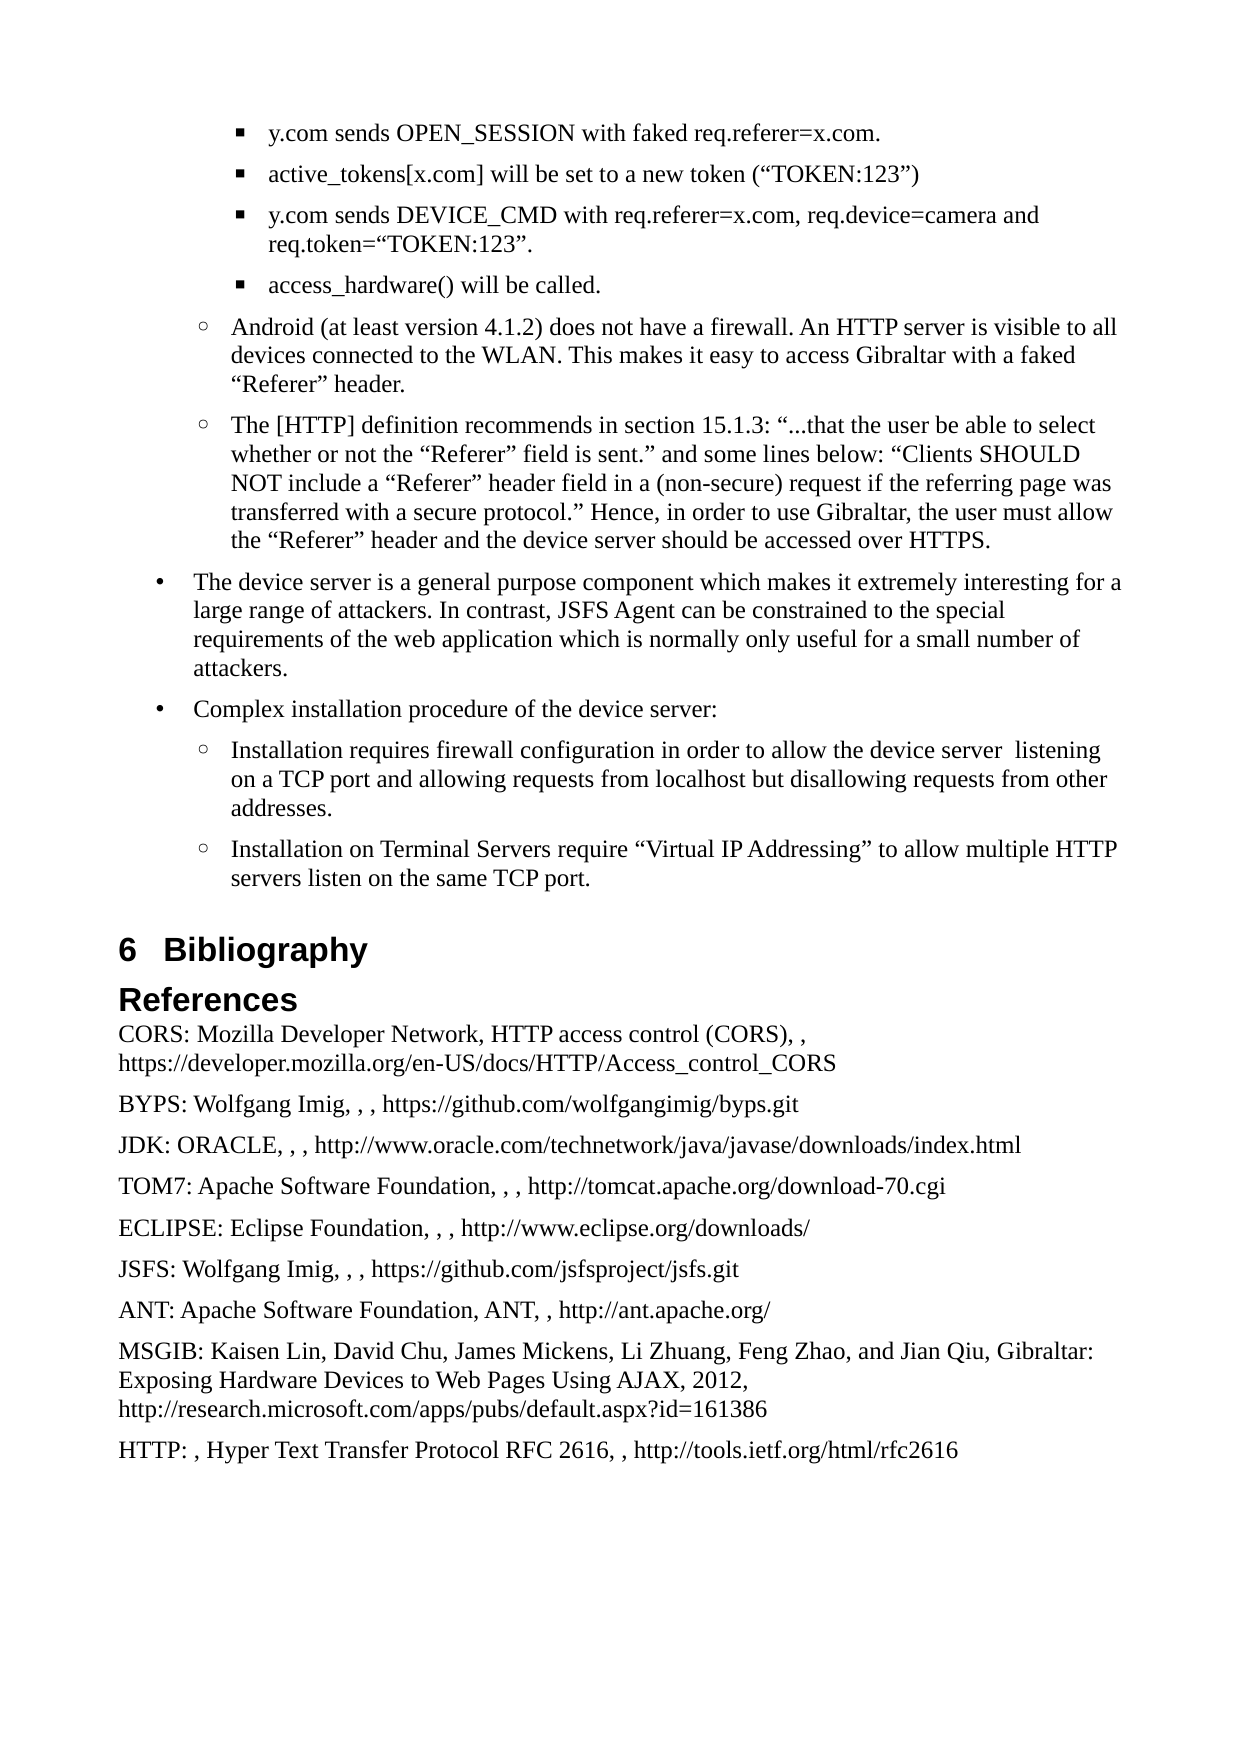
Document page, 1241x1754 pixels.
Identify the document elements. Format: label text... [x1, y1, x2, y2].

text MSGIB: Kaisen Lin, David Chu, James Mickens, Li Zhuang, Feng Zhao, and Jian Qiu, Gibraltar: Exposing Hardware Devices to Web Pages Using AJAX, 2012, http://research.microsoft.com/apps/pubs/default.aspx?id=161386 [118, 1336, 1122, 1423]
text HTTP: , Hyper Text Transfer Protocol RFC 2616, , http://tools.ietf.org/html/rfc2616 [118, 1435, 1122, 1464]
text JSFS: Wolfgang Imig, , , https://github.com/jsfsproject/jsfs.git [118, 1254, 1122, 1283]
list Complex installation procedure of the device server: [156, 694, 1122, 723]
list Installation requires firewall configuration in order to allow the device server listening on a TCP port and allowing requests from localhost but disallowing requests from other addresses. [193, 736, 1122, 822]
text CORS: Mozilla Developer Network, HTTP access control (CORS), , https://developer.mozilla.org/en-US/docs/HTTP/Access_control_CORS [118, 1019, 1122, 1076]
list The device server is a general purpose component which makes it extremely interesting for a large range of attackers. In contrast, JSFS Agent can be constrained to the special requirements of the web application which is normally only useful for a small number of attackers. [156, 567, 1122, 682]
text TOM7: Apache Software Foundation, , , http://tomcat.apache.org/download-70.cgi [118, 1171, 1122, 1200]
list access_hardware() will be called. [231, 271, 1122, 299]
text JDK: ORACLE, , , http://www.oracle.com/technetwork/java/javase/downloads/index.html [118, 1130, 1122, 1159]
list The [HTTP] definition recommends in section 15.1.3: “...that the user be able to select whether or not the “Referer” field is sent.” and some lines below: “Clients SHOULD NOT include a “Referer” header field in a (non-secure) request if the referring page was transferred with a secure protocol.” Hence, in order to use Gibraltar, the user must allow the “Referer” header and the device server should be accessed over HTTPS. [193, 411, 1122, 554]
subtitle Bibliography [118, 929, 1122, 968]
list y.com sends OPEN_SESSION with faked req.referer=x.com. [231, 118, 1122, 147]
list y.com sends DEVICE_CMD with req.referer=x.com, req.device=camera and req.token=“TOKEN:123”. [231, 201, 1122, 258]
subtitle References [118, 981, 1122, 1019]
text ECLIPSE: Eclipse Foundation, , , http://www.eclipse.org/downloads/ [118, 1213, 1122, 1241]
list Android (at least version 4.1.2) does not have a firewall. An HTTP server is visible to all devices connected to the WLAN. This makes it easy to access Gibraltar with a faked “Referer” header. [193, 312, 1122, 398]
list Installation on Terminal Servers require “Virtual IP Addressing” to allow multiple HTTP servers listen on the same TCP port. [193, 834, 1122, 892]
text ANT: Apache Software Foundation, ANT, , http://ant.apache.org/ [118, 1295, 1122, 1324]
list active_tokens[x.com] will be set to a new token (“TOKEN:123”) [231, 159, 1122, 188]
text BYPS: Wolfgang Imig, , , https://github.com/wolfgangimig/byps.git [118, 1089, 1122, 1118]
